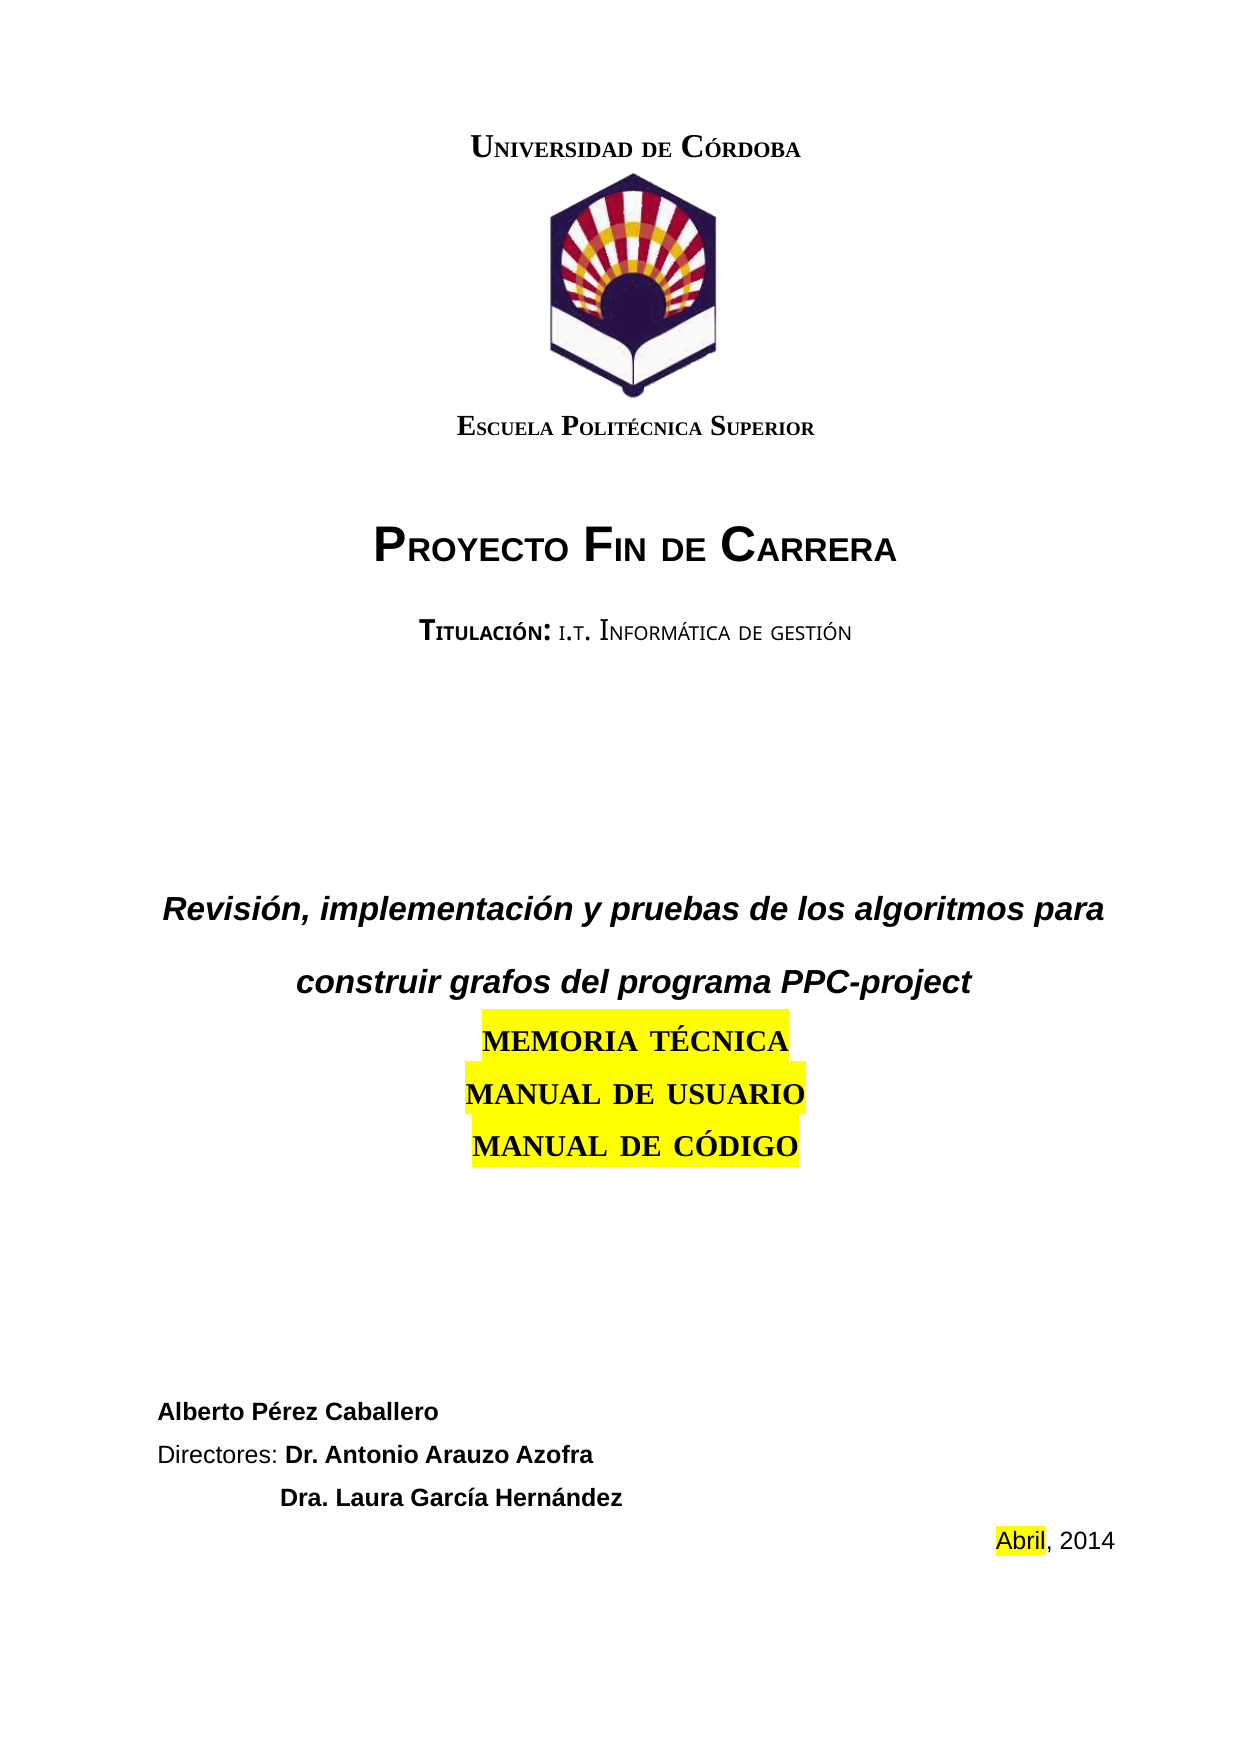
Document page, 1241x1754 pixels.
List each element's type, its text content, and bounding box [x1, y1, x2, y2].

picture [544, 164, 727, 408]
text Alberto Pérez Caballero [157, 1397, 1143, 1426]
text Titulación: i.t. Informática de gestión [127, 609, 1143, 649]
text manual de usuario [127, 1061, 1143, 1114]
text Escuela Politécnica Superior [127, 408, 1143, 441]
text Proyecto Fin de Carrera [127, 514, 1143, 572]
text Directores: Dr. Antonio Arauzo Azofra [157, 1440, 1143, 1469]
text manual de código [127, 1114, 1143, 1167]
text Revisión, implementación y pruebas de los algoritmos para construir grafos del programa PPC-project [127, 861, 1143, 1009]
text memoria técnica [127, 1009, 1143, 1061]
text Abril, 2014 [157, 1526, 1143, 1555]
text Dra. Laura García Hernández [127, 1483, 1143, 1512]
text Universidad de Córdoba [127, 126, 1143, 164]
